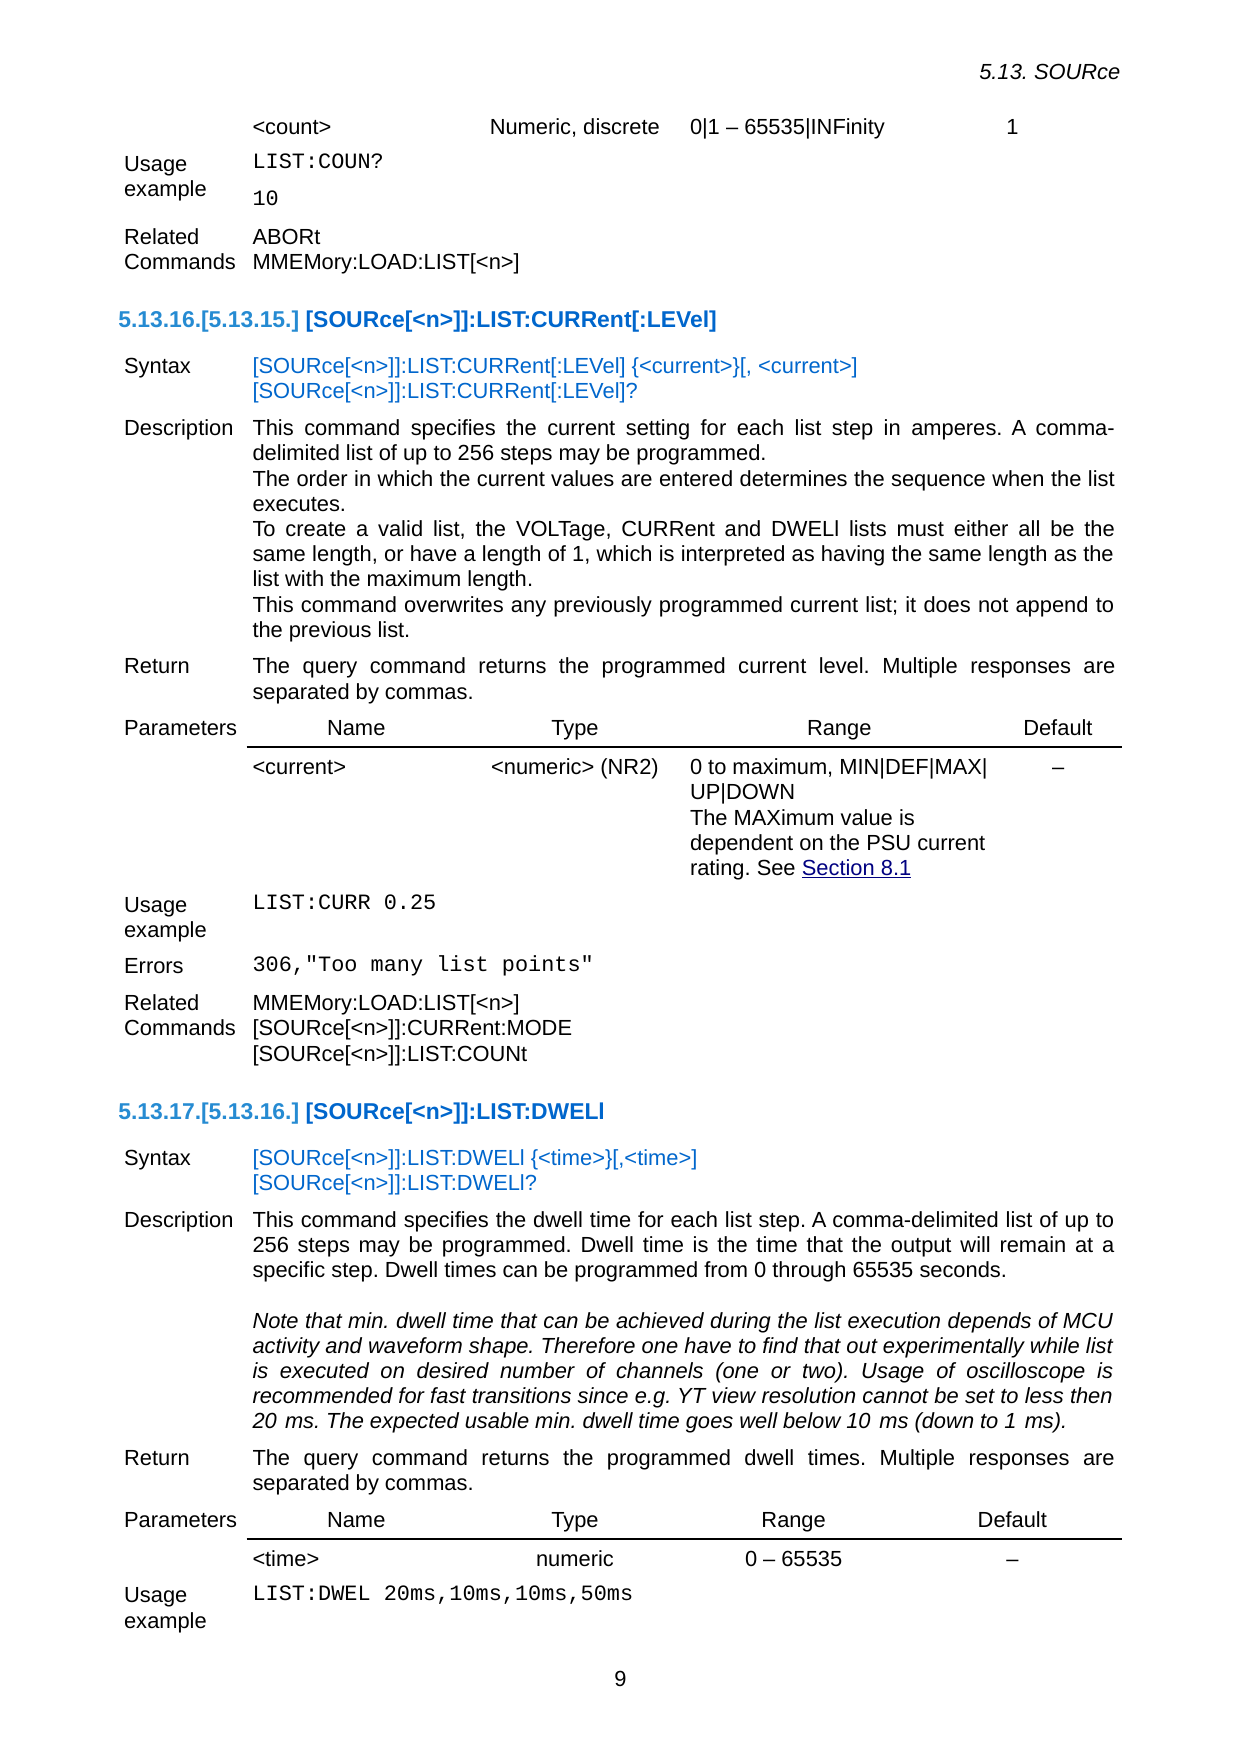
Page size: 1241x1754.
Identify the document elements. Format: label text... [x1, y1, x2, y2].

table_cell MMEMory:LOAD:LIST[<n>] [SOURce[<n>]]:CURRent:MODE [SOURce[<n>]]:LIST:COUNt [247, 984, 1122, 1071]
table_cell – [903, 1540, 1122, 1577]
table_cell Type [465, 710, 684, 746]
table_cell The query command returns the programmed dwell times. Multiple responses are separated by commas. [247, 1439, 1122, 1501]
table_cell numeric [465, 1540, 684, 1577]
table_cell Default [903, 1501, 1122, 1538]
table_cell 1 [903, 106, 1122, 145]
table_cell LIST:DWEL 20ms,10ms,10ms,50ms [247, 1577, 1122, 1638]
table_cell 0 to maximum, MIN|DEF|MAX|UP|DOWN The MAXimum value is dependent on the PSU current rating. See Section 8.1 [684, 748, 994, 886]
table_cell Usage example [118, 145, 247, 218]
table_cell Range [684, 1501, 903, 1538]
table_cell 0 – 65535 [684, 1540, 903, 1577]
table_cell – [994, 748, 1122, 886]
table_cell <time> [247, 1540, 465, 1577]
table_cell Parameters [118, 710, 247, 886]
table_cell LIST:COUN? 10 [247, 145, 1122, 218]
table_cell <count> [247, 106, 465, 145]
table_cell Numeric, discrete [465, 106, 684, 145]
table_cell Name [247, 710, 465, 746]
table_cell LIST:CURR 0.25 [247, 886, 1122, 948]
subtitle [SOURce[<n>]]:LIST:CURRent[:LEVel] [118, 306, 1122, 333]
table_cell Name [247, 1501, 465, 1538]
table_cell Errors [118, 948, 247, 984]
table_header [SOURce[<n>]]:LIST:CURRent[:LEVel] {<current>}[, <current>] [SOURce[<n>]]:LIST:CURRent[:LEVel]? [247, 348, 1122, 409]
table_cell This command specifies the current setting for each list step in amperes. A comma-delimited list of up to 256 steps may be programmed. The order in which the current values are entered determines the sequence when the list executes. To create a valid list, the VOLTage, CURRent and DWELl lists must either all be the same length, or have a length of 1, which is interpreted as having the same length as the list with the maximum length. This command overwrites any previously programmed current list; it does not append to the previous list. [247, 409, 1122, 648]
table_cell Parameters [118, 1501, 247, 1577]
table_cell <current> [247, 748, 465, 886]
table_cell The query command returns the programmed current level. Multiple responses are separated by commas. [247, 648, 1122, 709]
table_cell Return [118, 1439, 247, 1501]
table_cell Description [118, 409, 247, 648]
table_cell Related Commands [118, 218, 247, 280]
table_cell 0|1 – 65535|INFinity [684, 106, 903, 145]
table_cell <numeric> (NR2) [465, 748, 684, 886]
table_cell Type [465, 1501, 684, 1538]
table_cell Range [684, 710, 994, 746]
table_cell Related Commands [118, 984, 247, 1071]
table_cell [118, 106, 247, 145]
table_cell 306,"Too many list points" [247, 948, 1122, 984]
table_cell Default [994, 710, 1122, 746]
table_header Syntax [118, 348, 247, 409]
table_cell Usage example [118, 886, 247, 948]
table_cell ABORt MMEMory:LOAD:LIST[<n>] [247, 218, 1122, 280]
table_header [SOURce[<n>]]:LIST:DWELl {<time>}[,<time>] [SOURce[<n>]]:LIST:DWELl? [247, 1139, 1122, 1201]
table_cell This command specifies the dwell time for each list step. A comma-delimited list of up to 256 steps may be programmed. Dwell time is the time that the output will remain at a specific step. Dwell times can be programmed from 0 through 65535 seconds. Note that min. dwell time that can be achieved during the list execution depends of MCU activity and waveform shape. Therefore one have to find that out experimentally while list is executed on desired number of channels (one or two). Usage of oscilloscope is recommended for fast transitions since e.g. YT view resolution cannot be set to less then 20 ms. The expected usable min. dwell time goes well below 10 ms (down to 1 ms). [247, 1201, 1122, 1439]
table_cell Return [118, 648, 247, 709]
subtitle [SOURce[<n>]]:LIST:DWELl [118, 1098, 1122, 1124]
table_header Syntax [118, 1139, 247, 1201]
table_cell Usage example [118, 1577, 247, 1638]
table_cell Description [118, 1201, 247, 1439]
